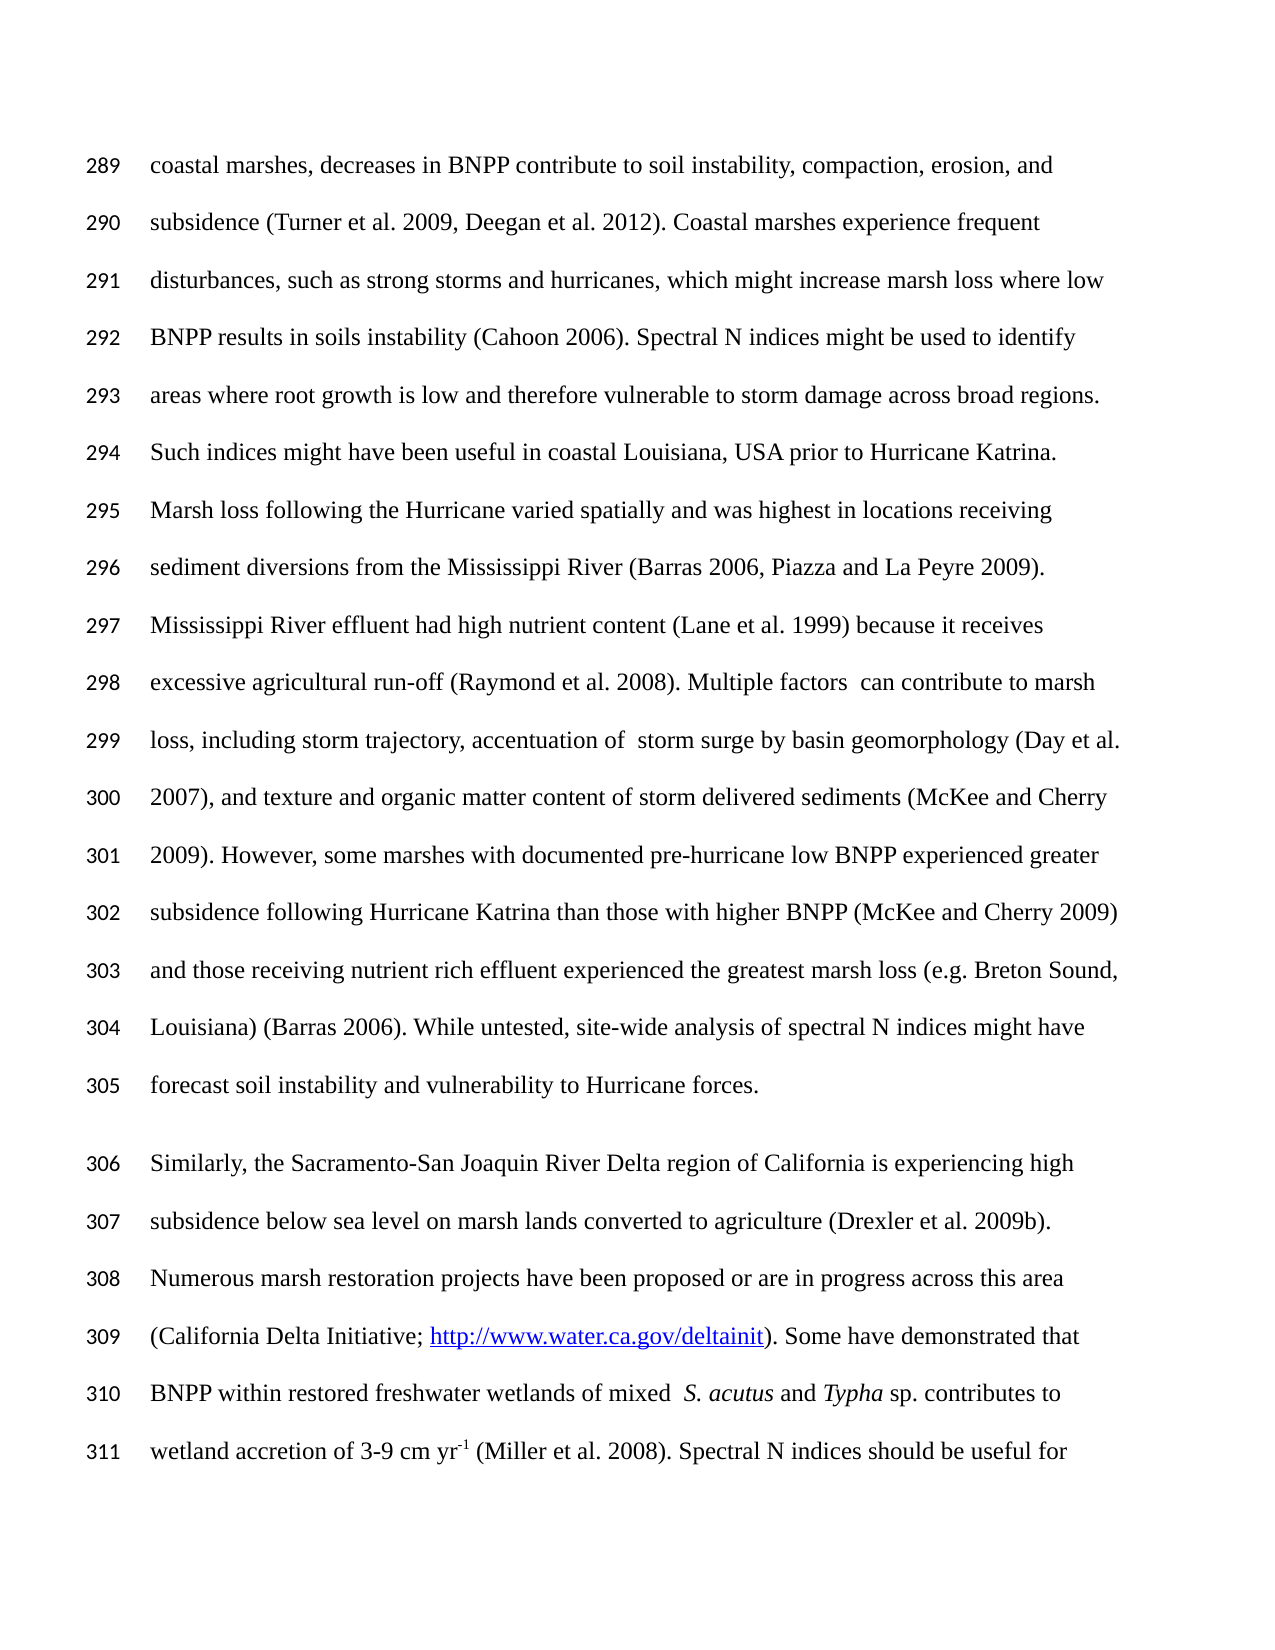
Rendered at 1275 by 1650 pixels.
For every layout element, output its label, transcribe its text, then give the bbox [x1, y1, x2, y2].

text Similarly, the Sacramento-San Joaquin River Delta region of California is experiencing high subsidence below sea level on marsh lands converted to agriculture (Drexler et al. 2009b). Numerous marsh restoration projects have been proposed or are in progress across this area (California Delta Initiative; http://www.water.ca.gov/deltainit). Some have demonstrated that BNPP within restored freshwater wetlands of mixed S. acutus and Typha sp. contributes to wetland accretion of 3-9 cm yr-1 (Miller et al. 2008). Spectral N indices should be useful for [150, 1148, 1125, 1464]
text coastal marshes, decreases in BNPP contribute to soil instability, compaction, erosion, and subsidence (Turner et al. 2009, Deegan et al. 2012). Coastal marshes experience frequent disturbances, such as strong storms and hurricanes, which might increase marsh loss where low BNPP results in soils instability (Cahoon 2006). Spectral N indices might be used to identify areas where root growth is low and therefore vulnerable to storm damage across broad regions. Such indices might have been useful in coastal Louisiana, USA prior to Hurricane Katrina. Marsh loss following the Hurricane varied spatially and was highest in locations receiving sediment diversions from the Mississippi River (Barras 2006, Piazza and La Peyre 2009). Mississippi River effluent had high nutrient content (Lane et al. 1999) because it receives excessive agricultural run-off (Raymond et al. 2008). Multiple factors can contribute to marsh loss, including storm trajectory, accentuation of storm surge by basin geomorphology (Day et al. 2007), and texture and organic matter content of storm delivered sediments (McKee and Cherry 2009). However, some marshes with documented pre-hurricane low BNPP experienced greater subsidence following Hurricane Katrina than those with higher BNPP (McKee and Cherry 2009) and those receiving nutrient rich effluent experienced the greatest marsh loss (e.g. Breton Sound, Louisiana) (Barras 2006). While untested, site-wide analysis of spectral N indices might have forecast soil instability and vulnerability to Hurricane forces. [150, 150, 1125, 1099]
